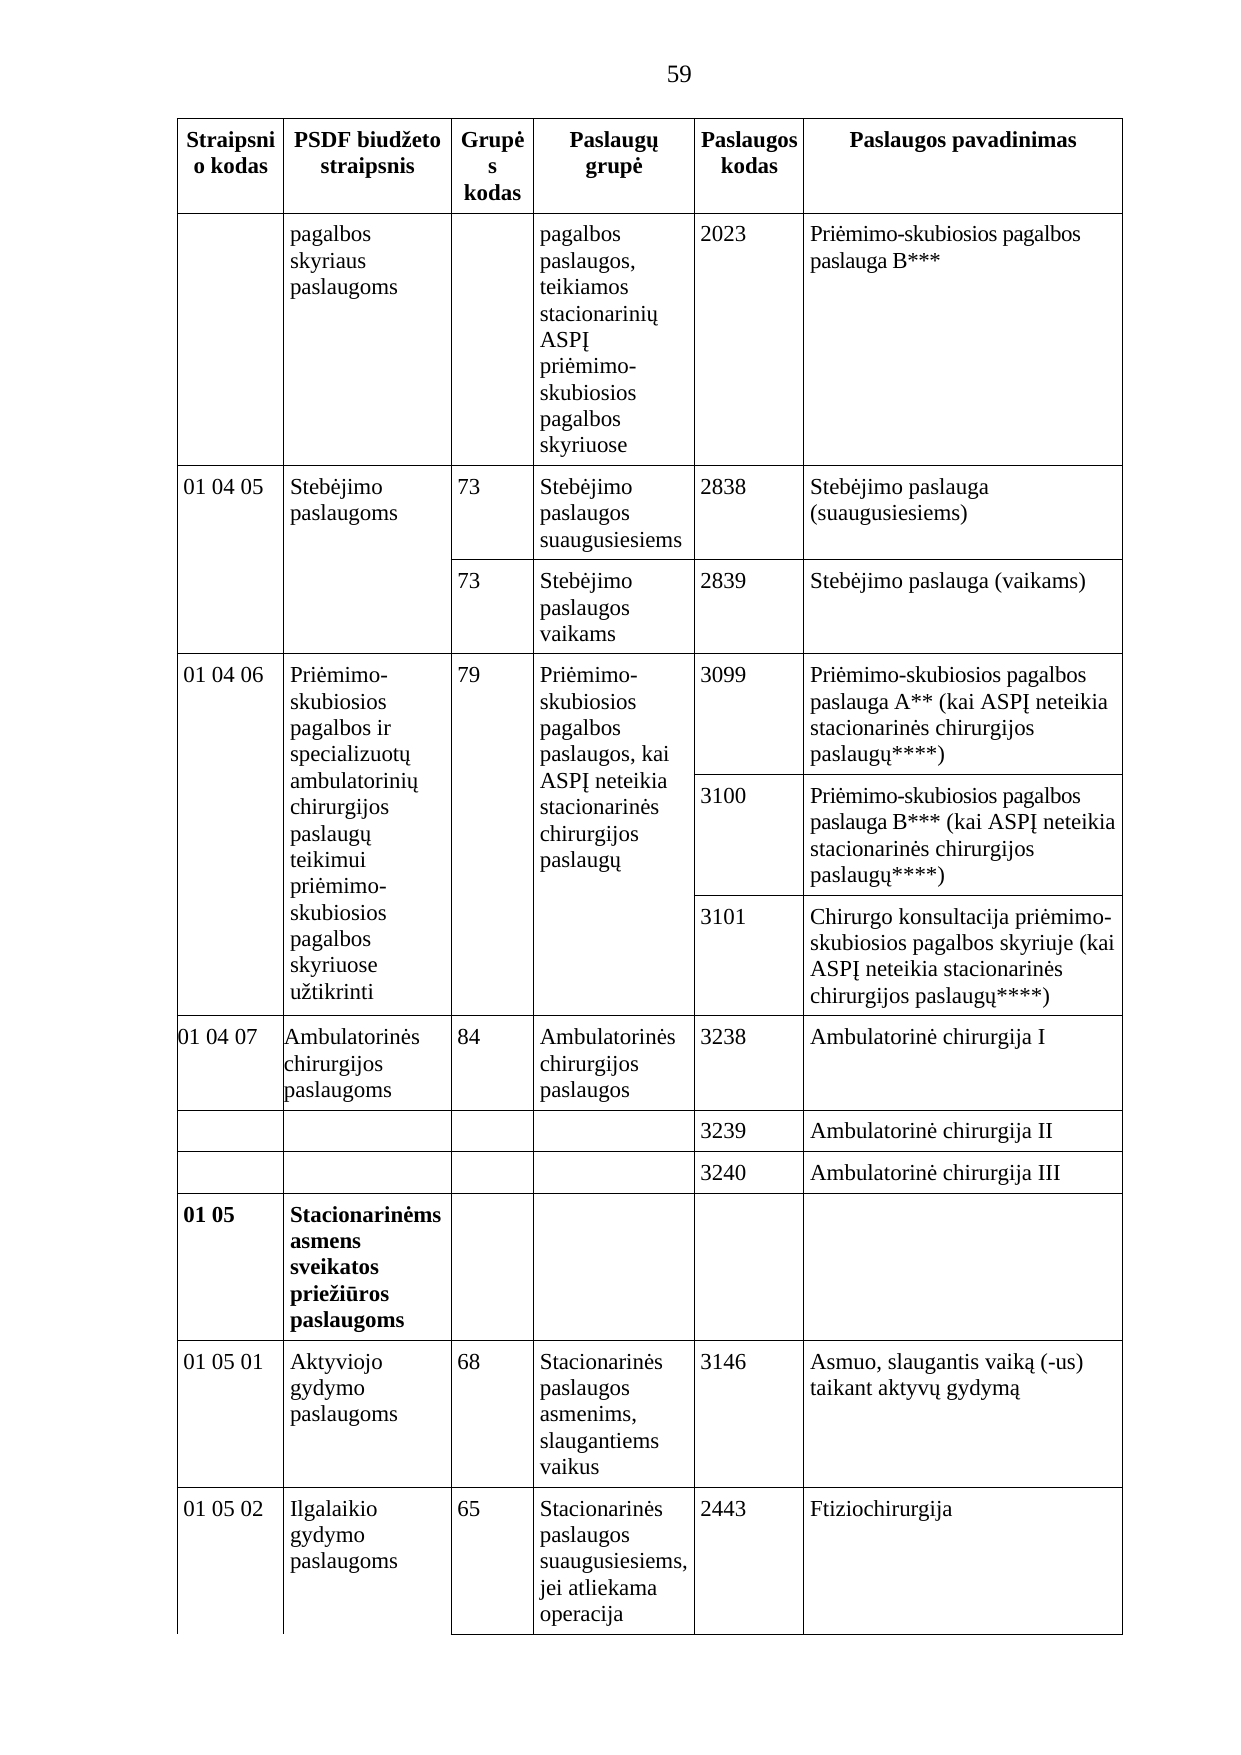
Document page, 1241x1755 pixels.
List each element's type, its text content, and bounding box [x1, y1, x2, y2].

table_cell Priėmimo-skubiosios pagalbos paslauga A** (kai ASPĮ neteikia stacionarinės chirurgijos paslaugų****) [804, 654, 1122, 774]
table_header Straipsnio kodas [178, 119, 283, 212]
table_cell Stebėjimo paslaugos vaikams [534, 560, 694, 653]
table_header PSDF biudžeto straipsnis [284, 119, 451, 212]
table_cell Ftiziochirurgija [804, 1488, 1122, 1633]
table_cell 68 [452, 1341, 533, 1487]
table_cell 73 [452, 466, 533, 559]
table_cell [452, 1194, 533, 1339]
table_cell [452, 895, 533, 1015]
table_cell Ambulatorinė chirurgija I [804, 1016, 1122, 1109]
table_cell [178, 1152, 283, 1193]
table_cell [452, 1152, 533, 1193]
table_header Grupės kodas [452, 119, 533, 212]
table_cell [178, 1111, 283, 1151]
table_cell pagalbos paslaugos, teikiamos stacionarinių ASPĮ priėmimo-skubiosios pagalbos skyriuose [534, 214, 694, 465]
table_cell Stacionarinėms asmens sveikatos priežiūros paslaugoms [284, 1194, 451, 1339]
table_cell [452, 774, 533, 894]
table_cell [178, 895, 283, 1015]
table_cell 01 05 02 [178, 1488, 283, 1633]
table_cell [284, 1152, 451, 1193]
table_cell Priėmimo-skubiosios pagalbos paslauga B*** (kai ASPĮ neteikia stacionarinės chirurgijos paslaugų****) [804, 775, 1122, 894]
table_cell Ambulatorinės chirurgijos paslaugoms [284, 1016, 451, 1109]
table_cell Priėmimo-skubiosios pagalbos ir specializuotų ambulatorinių chirurgijos paslaugų teikimui priėmimo-skubiosios pagalbos skyriuose užtikrinti [284, 654, 451, 1015]
table_cell [534, 895, 694, 1015]
table_cell 84 [452, 1016, 533, 1109]
table_cell Ambulatorinė chirurgija III [804, 1152, 1122, 1193]
table_header Paslaugų grupė [534, 119, 694, 212]
table_cell 79 [452, 654, 533, 774]
table_cell 3099 [695, 654, 803, 774]
table_cell 3100 [695, 775, 803, 894]
table_cell [178, 214, 283, 465]
table_cell 2443 [695, 1488, 803, 1633]
table_cell [534, 1152, 694, 1193]
table_cell 3101 [695, 896, 803, 1015]
table_cell pagalbos skyriaus paslaugoms [284, 214, 451, 465]
table_cell Ambulatorinė chirurgija II [804, 1111, 1122, 1151]
table_cell Stebėjimo paslaugoms [284, 466, 451, 653]
table_cell Priėmimo-skubiosios pagalbos paslaugos, kai ASPĮ neteikia stacionarinės chirurgijos paslaugų [534, 654, 694, 894]
table_cell 73 [452, 560, 533, 653]
table_cell Ambulatorinės chirurgijos paslaugos [534, 1016, 694, 1109]
table_cell Stebėjimo paslauga (vaikams) [804, 560, 1122, 653]
table_cell 01 04 07 [178, 1016, 283, 1109]
table_cell 3238 [695, 1016, 803, 1109]
table_cell 3239 [695, 1111, 803, 1151]
table_cell [534, 1111, 694, 1151]
table_cell [452, 1111, 533, 1151]
table_cell [534, 1194, 694, 1339]
table_cell 2838 [695, 466, 803, 559]
table_cell 01 04 06 [178, 654, 283, 774]
table_cell 65 [452, 1488, 533, 1633]
table_cell Stacionarinės paslaugos asmenims, slaugantiems vaikus [534, 1341, 694, 1487]
table_cell Asmuo, slaugantis vaiką (-us) taikant aktyvų gydymą [804, 1341, 1122, 1487]
table_cell [695, 1194, 803, 1339]
table_cell [284, 1111, 451, 1151]
table_cell Aktyviojo gydymo paslaugoms [284, 1341, 451, 1487]
table_cell Stebėjimo paslaugos suaugusiesiems [534, 466, 694, 559]
table_cell Ilgalaikio gydymo paslaugoms [284, 1488, 451, 1633]
table_cell Stebėjimo paslauga (suaugusiesiems) [804, 466, 1122, 559]
table_cell [804, 1194, 1122, 1339]
table_cell 01 05 [178, 1194, 283, 1339]
table_cell Chirurgo konsultacija priėmimo-skubiosios pagalbos skyriuje (kai ASPĮ neteikia stacionarinės chirurgijos paslaugų****) [804, 896, 1122, 1015]
table_cell 2023 [695, 214, 803, 465]
table_header Paslaugos pavadinimas [804, 119, 1122, 212]
table_cell 2839 [695, 560, 803, 653]
table_header Paslaugos kodas [695, 119, 803, 212]
table_cell [178, 774, 283, 894]
table_cell Stacionarinės paslaugos suaugusiesiems, jei atliekama operacija [534, 1488, 694, 1633]
table_cell [452, 214, 533, 465]
table_cell 01 04 05 [178, 466, 283, 653]
table_cell 01 05 01 [178, 1341, 283, 1487]
table_cell 3146 [695, 1341, 803, 1487]
table_cell Priėmimo-skubiosios pagalbos paslauga B*** [804, 214, 1122, 465]
table_cell 3240 [695, 1152, 803, 1193]
